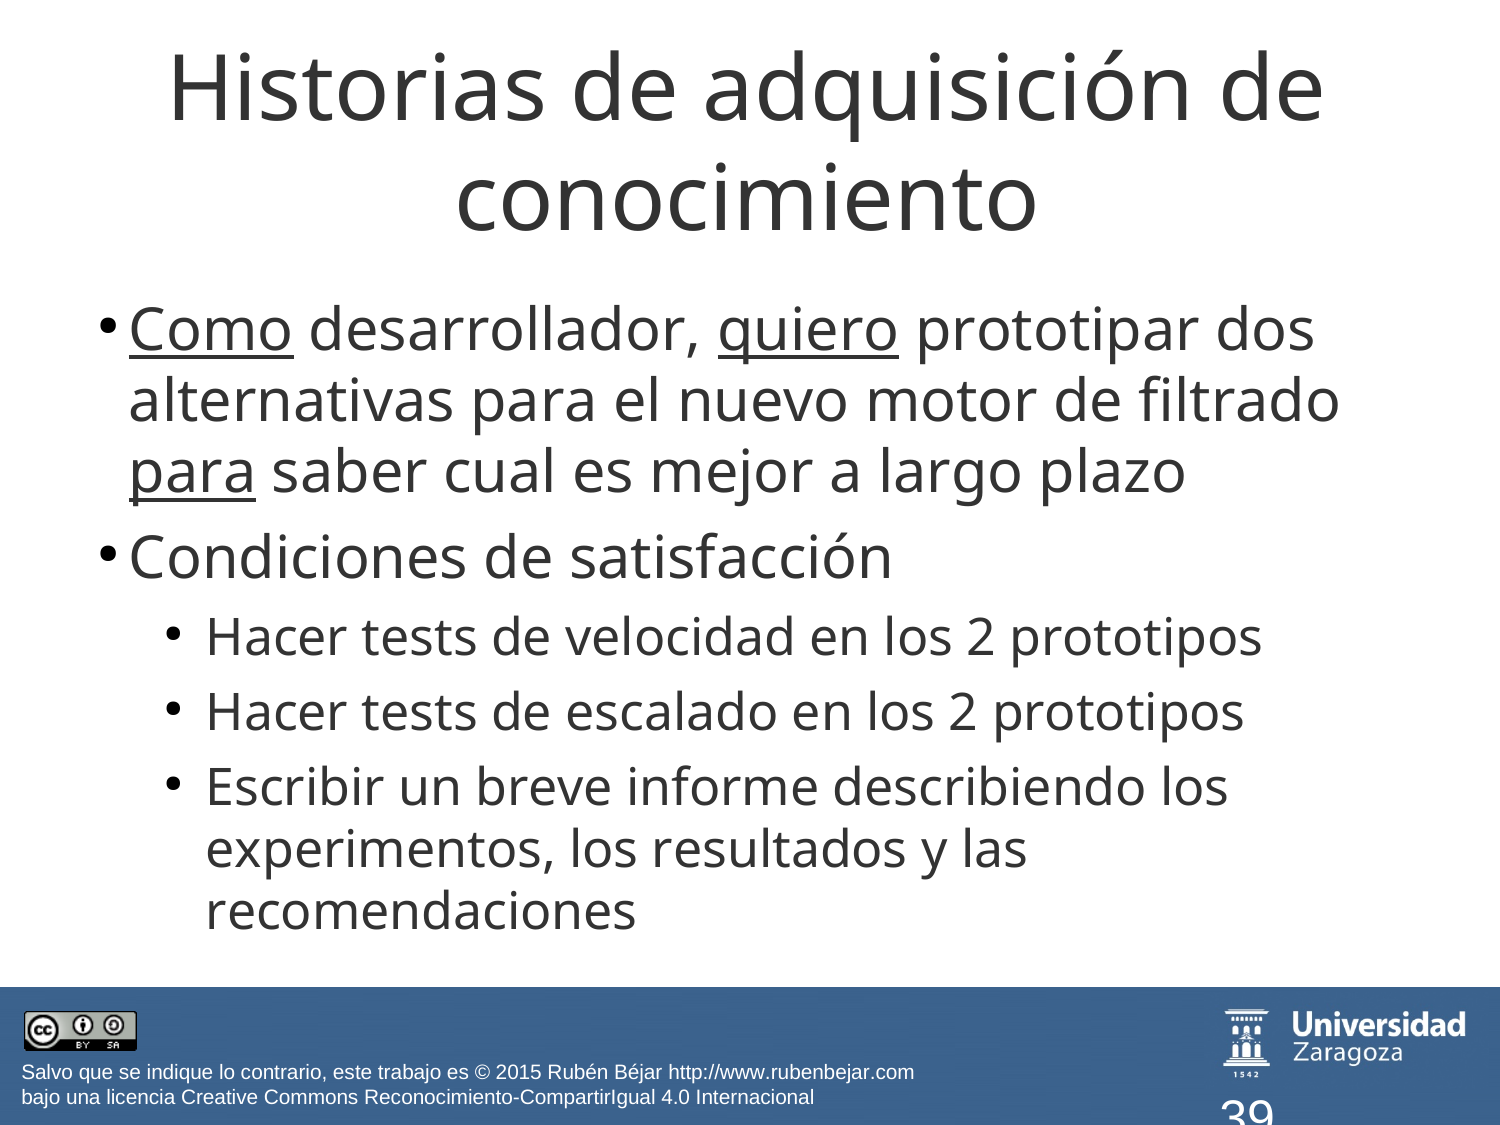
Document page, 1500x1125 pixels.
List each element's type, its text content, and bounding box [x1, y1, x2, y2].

picture [1254, 1104, 1268, 1120]
picture [0, 987, 1500, 1125]
list Como desarrollador, quiero prototipar dos alternativas para el nuevo motor de filtrado para saber cual es mejor a largo plazo Condiciones de satisfacción Hacer tests de velocidad en los 2 prototipos Hacer tests de escalado en los 2 prototipos Escribir un breve informe describiendo los experimentos, los resultados y las recomendaciones [82, 283, 1418, 957]
title Historias de adquisición de conocimiento [74, 21, 1420, 257]
